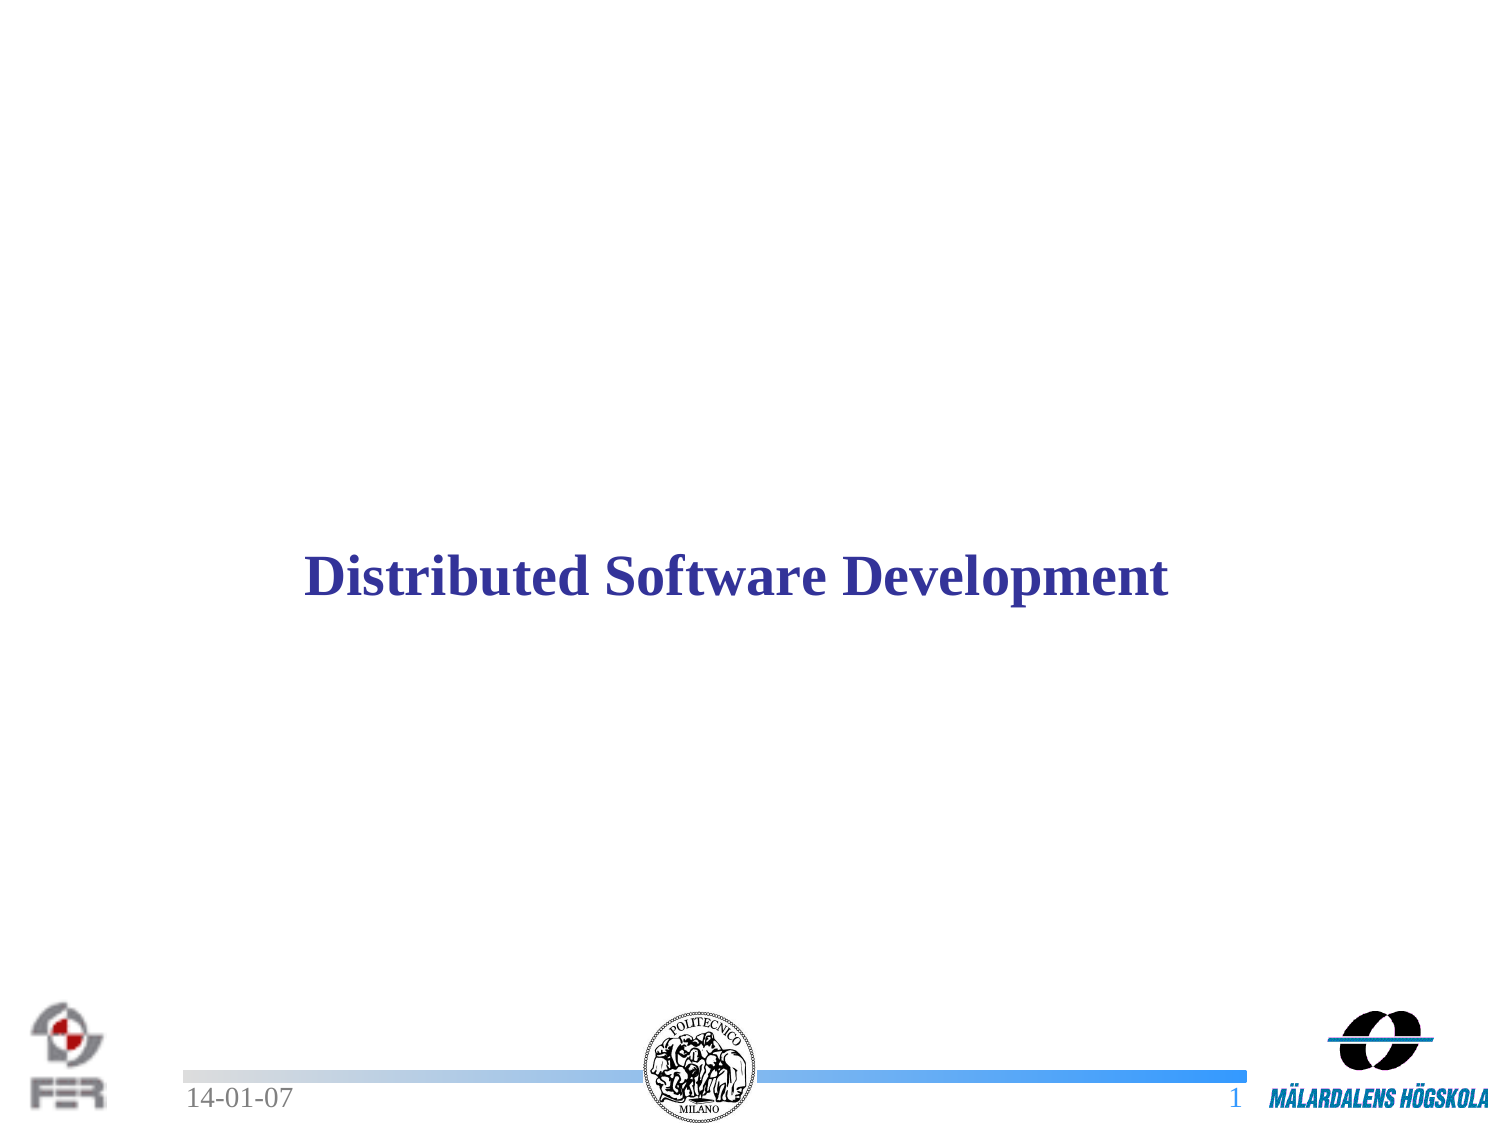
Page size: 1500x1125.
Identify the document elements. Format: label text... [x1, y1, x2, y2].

picture [29, 987, 107, 1125]
text_box 14-01-07 [171, 1070, 396, 1114]
picture [1435, 1096, 1441, 1104]
picture [1269, 1011, 1488, 1108]
text_box [1186, 1070, 1258, 1114]
picture [1368, 1093, 1374, 1104]
picture [643, 1011, 757, 1123]
picture [1454, 1091, 1459, 1108]
text_box Distributed Software Development [76, 408, 1412, 799]
